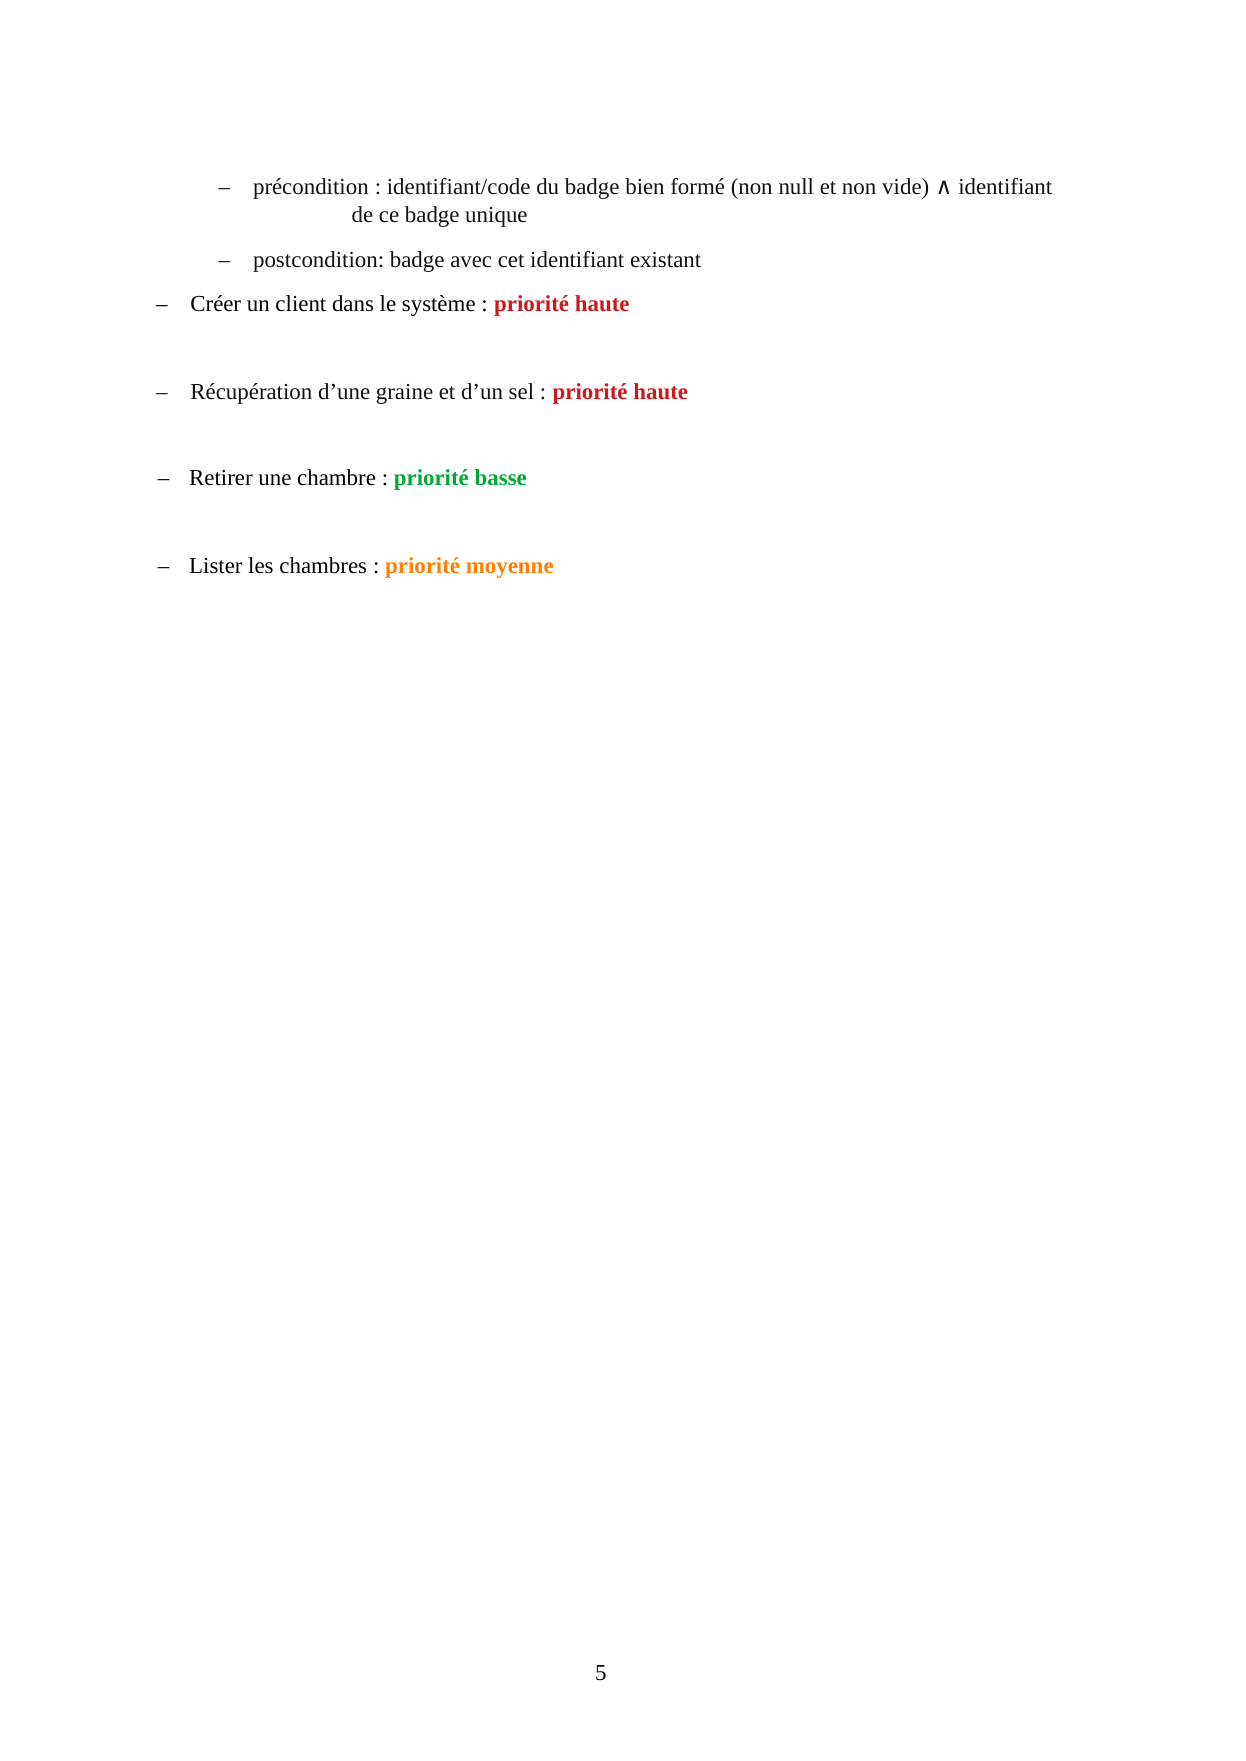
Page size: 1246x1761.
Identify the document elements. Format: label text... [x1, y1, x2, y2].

list – Retirer une chambre : priorité basse [158, 464, 1075, 490]
list – Créer un client dans le système : priorité haute [126, 290, 1075, 316]
list – postcondition: badge avec cet identifiant existant [126, 246, 1075, 272]
list – précondition : identifiant/code du badge bien formé (non null et non vide) ∧ identifiant de ce badge unique [126, 170, 1075, 228]
list – Récupération d’une graine et d’un sel : priorité haute [126, 378, 1075, 404]
list – Lister les chambres : priorité moyenne [158, 552, 1075, 578]
